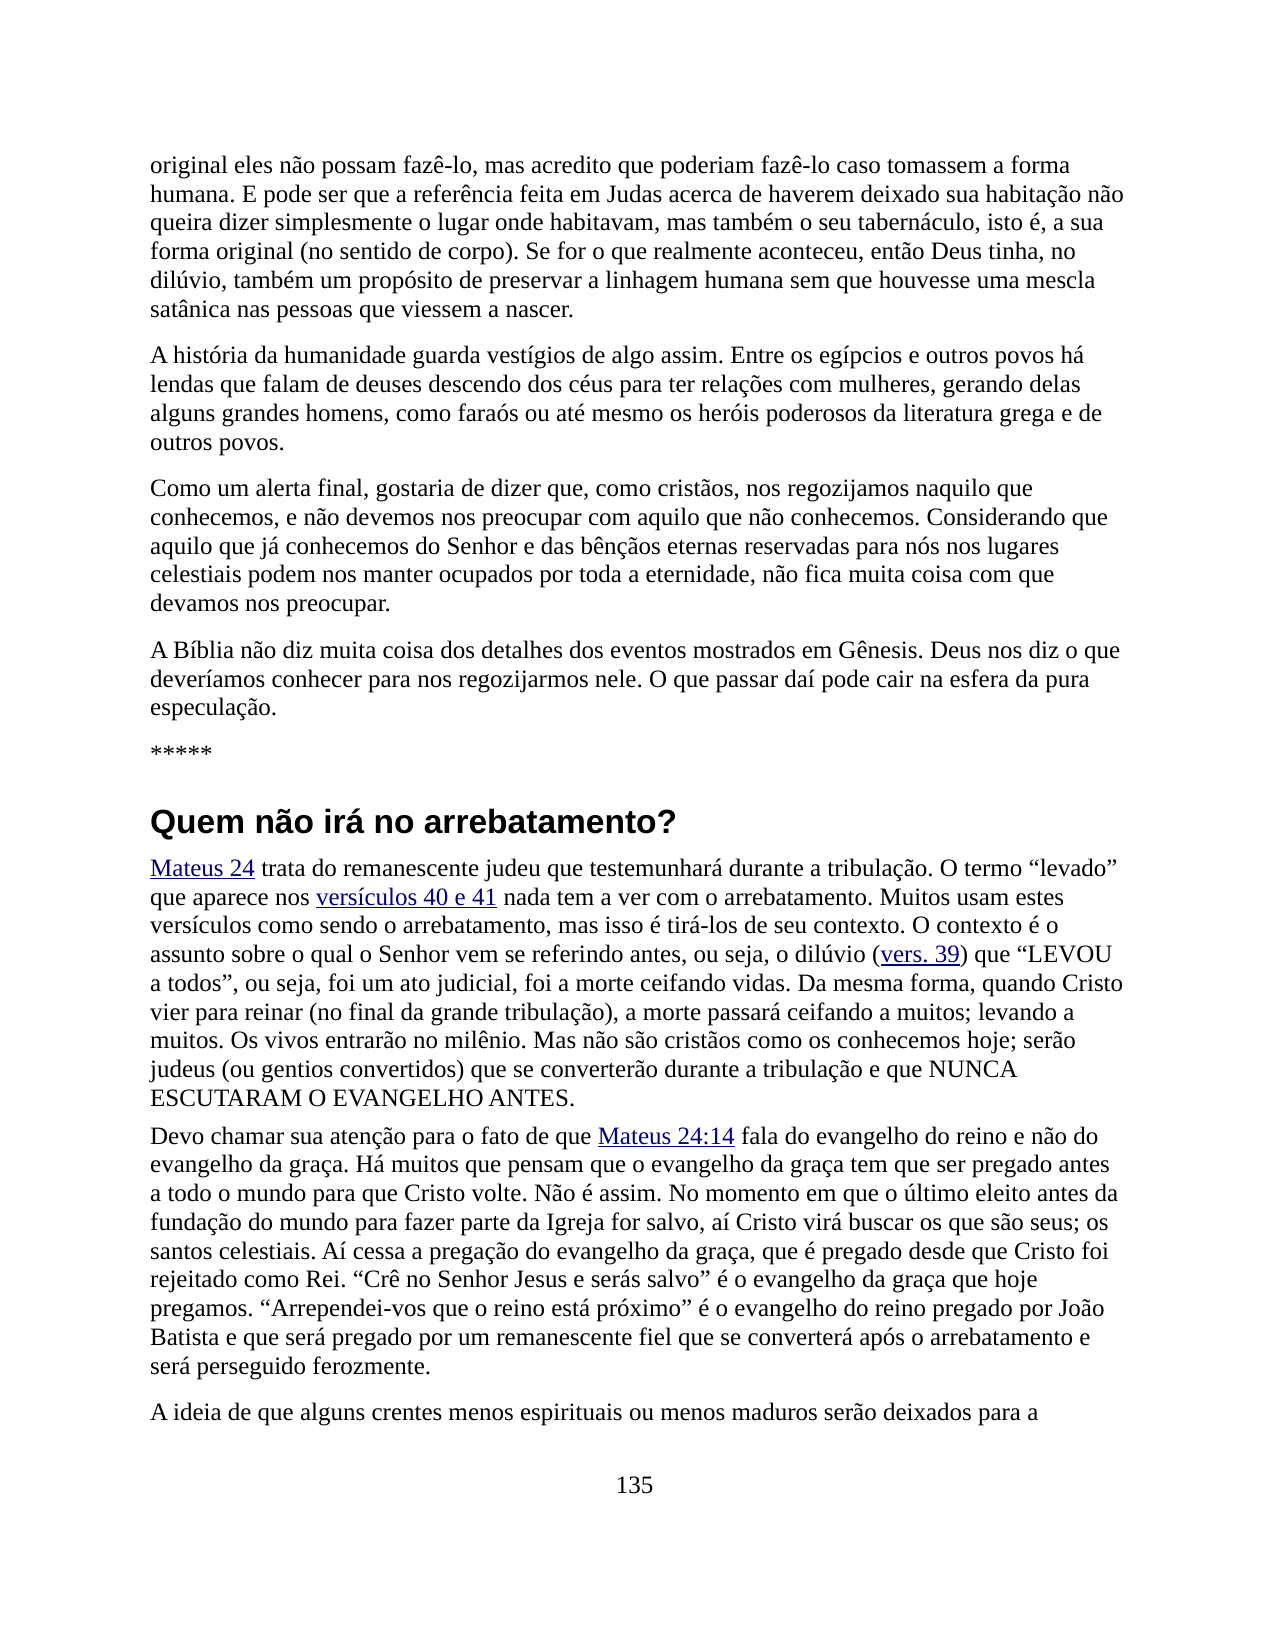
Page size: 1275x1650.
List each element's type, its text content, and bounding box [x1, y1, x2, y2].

text A ideia de que alguns crentes menos espirituais ou menos maduros serão deixados para a [150, 1397, 1125, 1426]
subtitle Quem não irá no arrebatamento? [150, 802, 1125, 841]
text Mateus 24 trata do remanescente judeu que testemunhará durante a tribulação. O termo “levado” que aparece nos versículos 40 e 41 nada tem a ver com o arrebatamento. Muitos usam estes versículos como sendo o arrebatamento, mas isso é tirá-los de seu contexto. O contexto é o assunto sobre o qual o Senhor vem se referindo antes, ou seja, o dilúvio (vers. 39) que “LEVOU a todos”, ou seja, foi um ato judicial, foi a morte ceifando vidas. Da mesma forma, quando Cristo vier para reinar (no final da grande tribulação), a morte passará ceifando a muitos; levando a muitos. Os vivos entrarão no milênio. Mas não são cristãos como os conhecemos hoje; serão judeus (ou gentios convertidos) que se converterão durante a tribulação e que NUNCA ESCUTARAM O EVANGELHO ANTES. [150, 853, 1125, 1112]
text original eles não possam fazê-lo, mas acredito que poderiam fazê-lo caso tomassem a forma humana. E pode ser que a referência feita em Judas acerca de haverem deixado sua habitação não queira dizer simplesmente o lugar onde habitavam, mas também o seu tabernáculo, isto é, a sua forma original (no sentido de corpo). Se for o que realmente aconteceu, então Deus tinha, no dilúvio, também um propósito de preservar a linhagem humana sem que houvesse uma mescla satânica nas pessoas que viessem a nascer. [150, 150, 1125, 322]
text A Bíblia não diz muita coisa dos detalhes dos eventos mostrados em Gênesis. Deus nos diz o que deveríamos conhecer para nos regozijarmos nele. O que passar daí pode cair na esfera da pura especulação. [150, 635, 1125, 721]
text A história da humanidade guarda vestígios de algo assim. Entre os egípcios e outros povos há lendas que falam de deuses descendo dos céus para ter relações com mulheres, gerando delas alguns grandes homens, como faraós ou até mesmo os heróis poderosos da literatura grega e de outros povos. [150, 340, 1125, 455]
text Devo chamar sua atenção para o fato de que Mateus 24:14 fala do evangelho do reino e não do evangelho da graça. Há muitos que pensam que o evangelho da graça tem que ser pregado antes a todo o mundo para que Cristo volte. Não é assim. No momento em que o último eleito antes da fundação do mundo para fazer parte da Igreja for salvo, aí Cristo virá buscar os que são seus; os santos celestiais. Aí cessa a pregação do evangelho da graça, que é pregado desde que Cristo foi rejeitado como Rei. “Crê no Senhor Jesus e serás salvo” é o evangelho da graça que hoje pregamos. “Arrependei-vos que o reino está próximo” é o evangelho do reino pregado por João Batista e que será pregado por um remanescente fiel que se converterá após o arrebatamento e será perseguido ferozmente. [150, 1121, 1125, 1379]
text Como um alerta final, gostaria de dizer que, como cristãos, nos regozijamos naquilo que conhecemos, e não devemos nos preocupar com aquilo que não conhecemos. Considerando que aquilo que já conhecemos do Senhor e das bênçãos eternas reservadas para nós nos lugares celestiais podem nos manter ocupados por toda a eternidade, não fica muita coisa com que devamos nos preocupar. [150, 473, 1125, 617]
text ***** [150, 739, 1125, 768]
